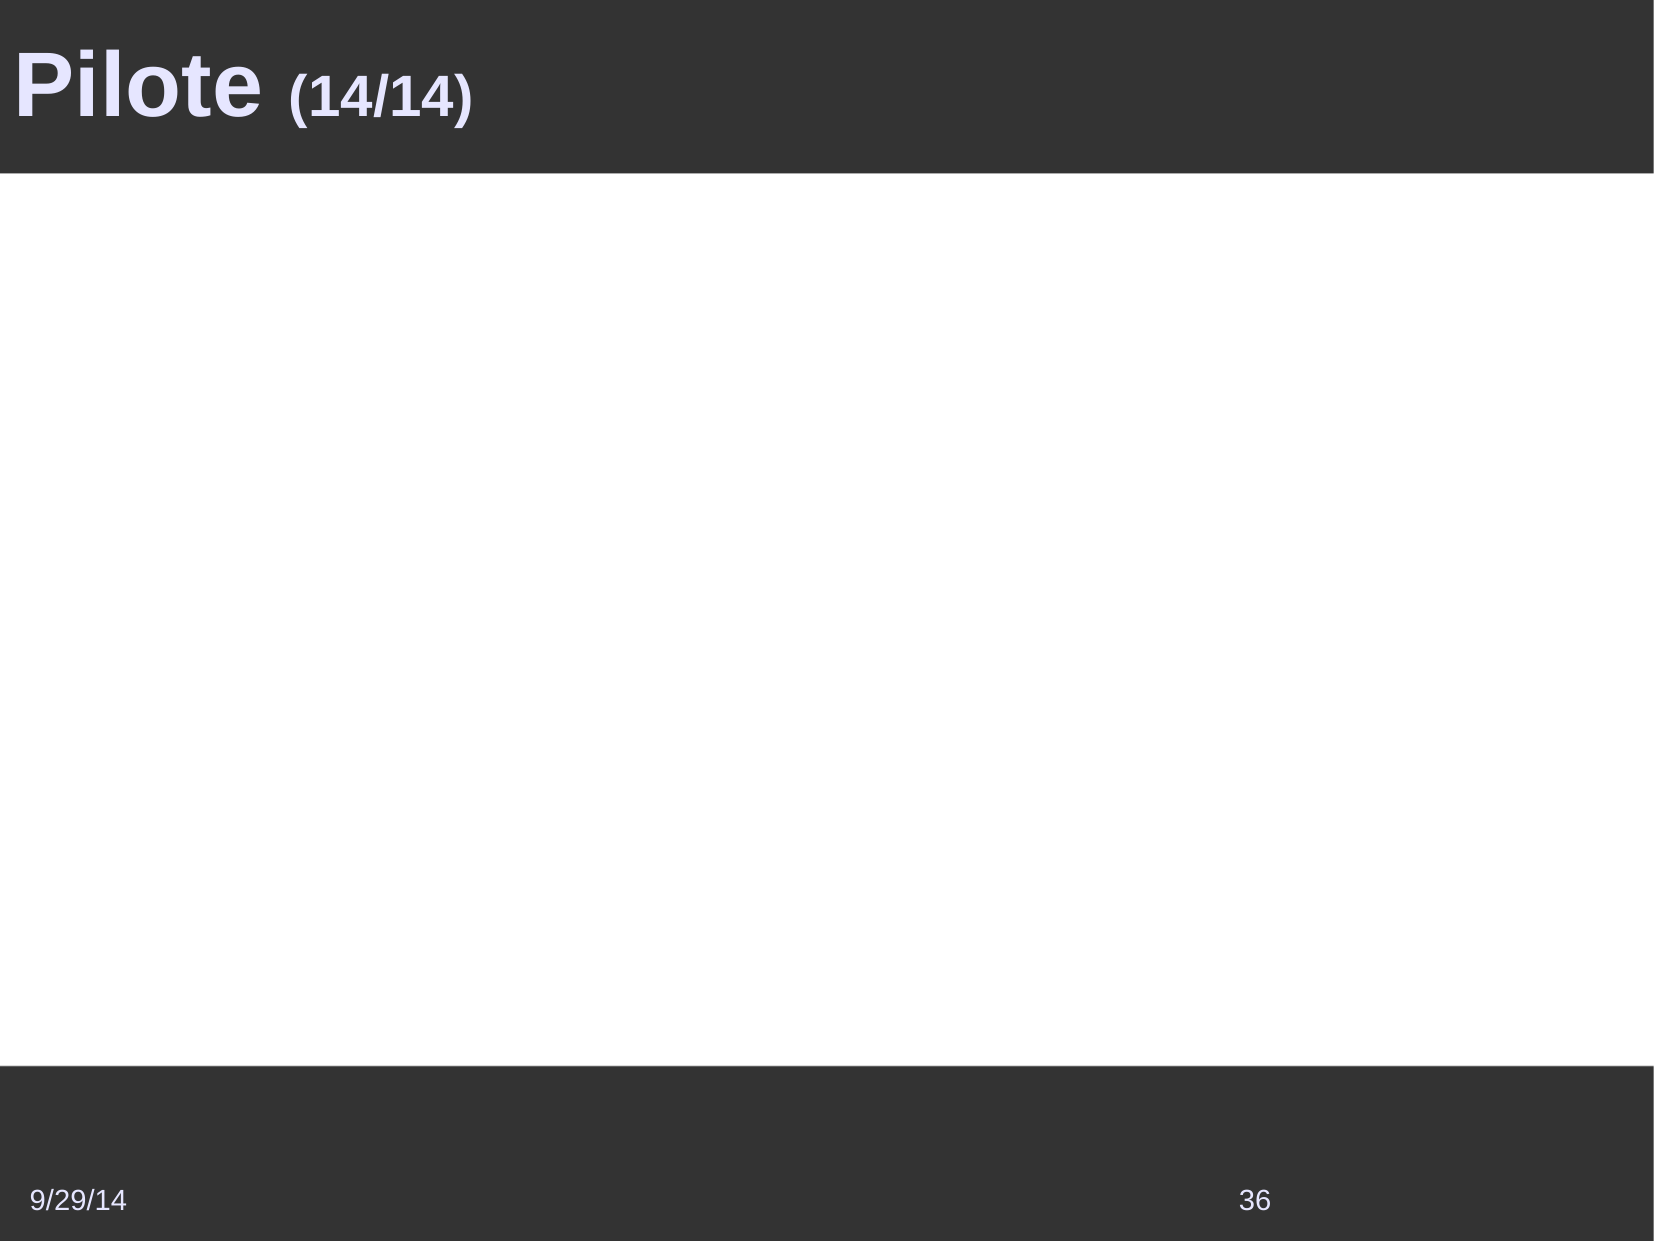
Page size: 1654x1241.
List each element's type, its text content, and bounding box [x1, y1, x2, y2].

text_box [1238, 1181, 1625, 1241]
picture [0, 0, 1654, 1241]
title Pilote (14/14) [13, 25, 526, 136]
text_box 9/29/14 [29, 1181, 566, 1241]
